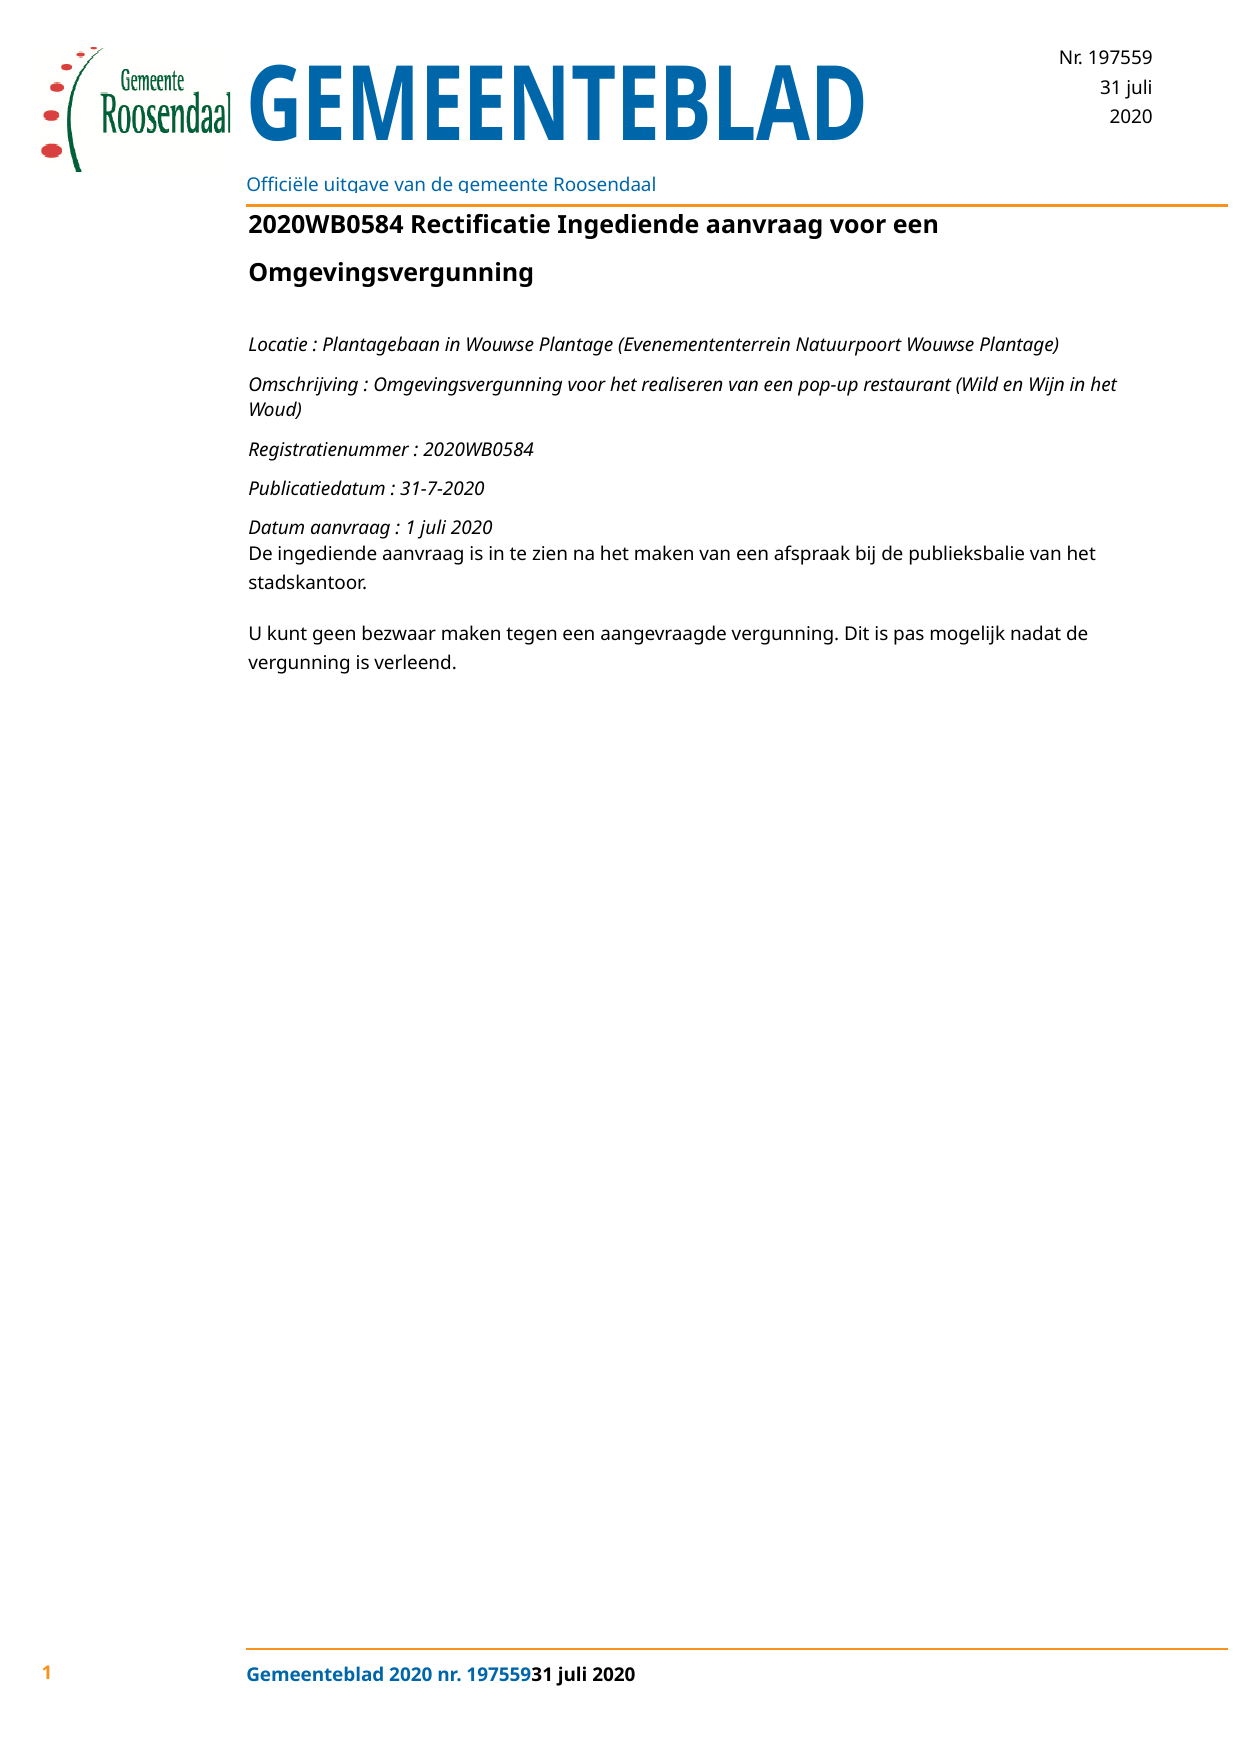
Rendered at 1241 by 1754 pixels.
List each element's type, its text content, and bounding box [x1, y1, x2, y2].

text U kunt geen bezwaar maken tegen een aangevraagde vergunning. Dit is pas mogelijk nadat de vergunning is verleend. [248, 620, 1152, 675]
text Omschrijving : Omgevingsvergunning voor het realiseren van een pop-up restaurant (Wild en Wijn in het Woud) [248, 371, 1152, 422]
text 2020WB0584 Rectificatie Ingediende aanvraag voor een Omgevingsvergunning [248, 207, 1152, 288]
text De ingediende aanvraag is in te zien na het maken van een afspraak bij de publieksbalie van het stadskantoor. [248, 540, 1152, 595]
text Registratienummer : 2020WB0584 [248, 436, 1152, 461]
picture [41, 47, 231, 172]
text Datum aanvraag : 1 juli 2020 [248, 514, 1152, 540]
text Locatie : Plantagebaan in Wouwse Plantage (Evenemententerrein Natuurpoort Wouwse Plantage) [248, 331, 1152, 357]
text Publicatiedatum : 31-7-2020 [248, 475, 1152, 501]
